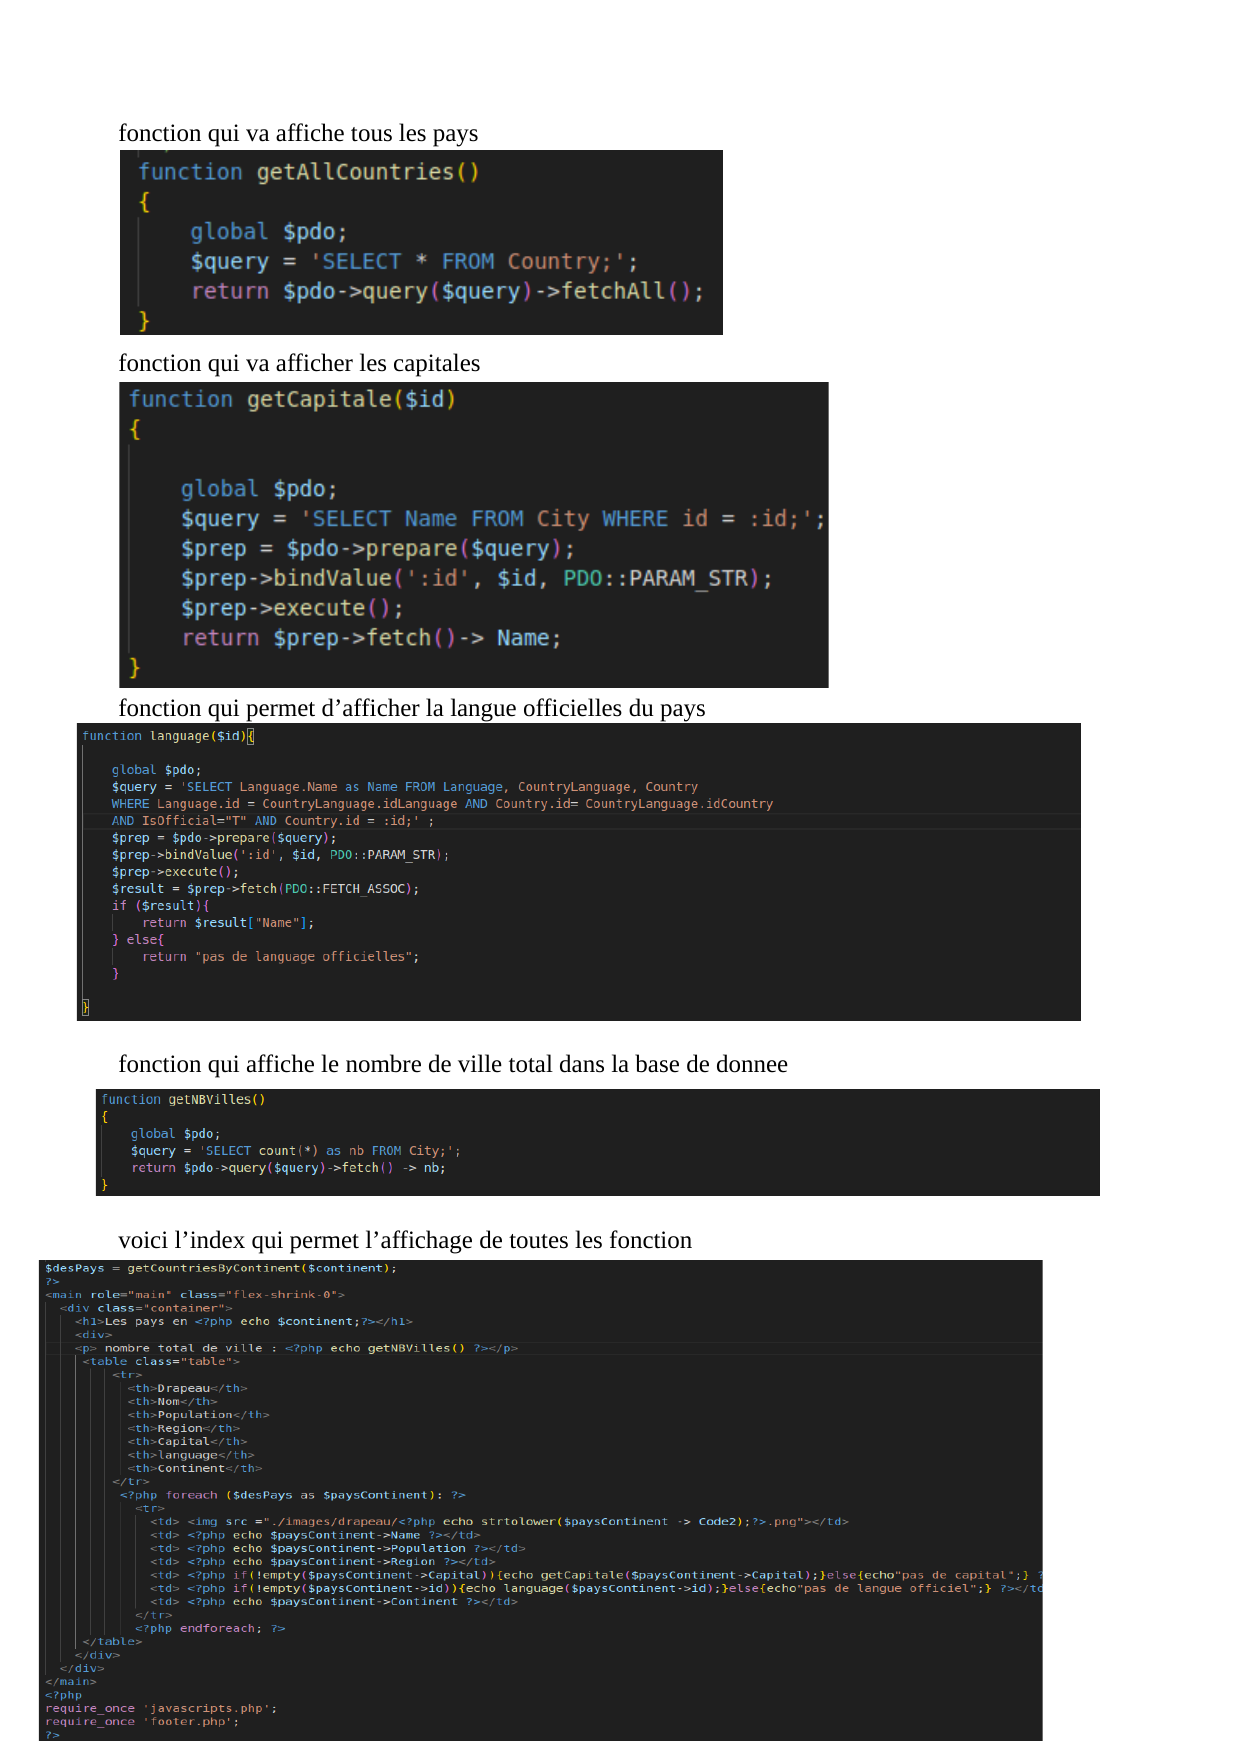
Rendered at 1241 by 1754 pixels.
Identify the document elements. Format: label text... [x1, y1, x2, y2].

text fonction qui affiche le nombre de ville total dans la base de donnee [118, 1049, 1122, 1078]
text fonction qui va affiche tous les pays [118, 118, 1122, 147]
text voici l’index qui permet l’affichage de toutes les fonction [118, 1225, 1122, 1253]
picture [119, 382, 829, 688]
picture [38, 1260, 1043, 1741]
picture [76, 723, 1081, 1021]
text fonction qui permet d’afficher la langue officielles du pays [118, 693, 1122, 722]
picture [95, 1089, 1100, 1196]
text fonction qui va afficher les capitales [118, 348, 1122, 377]
picture [120, 150, 723, 335]
